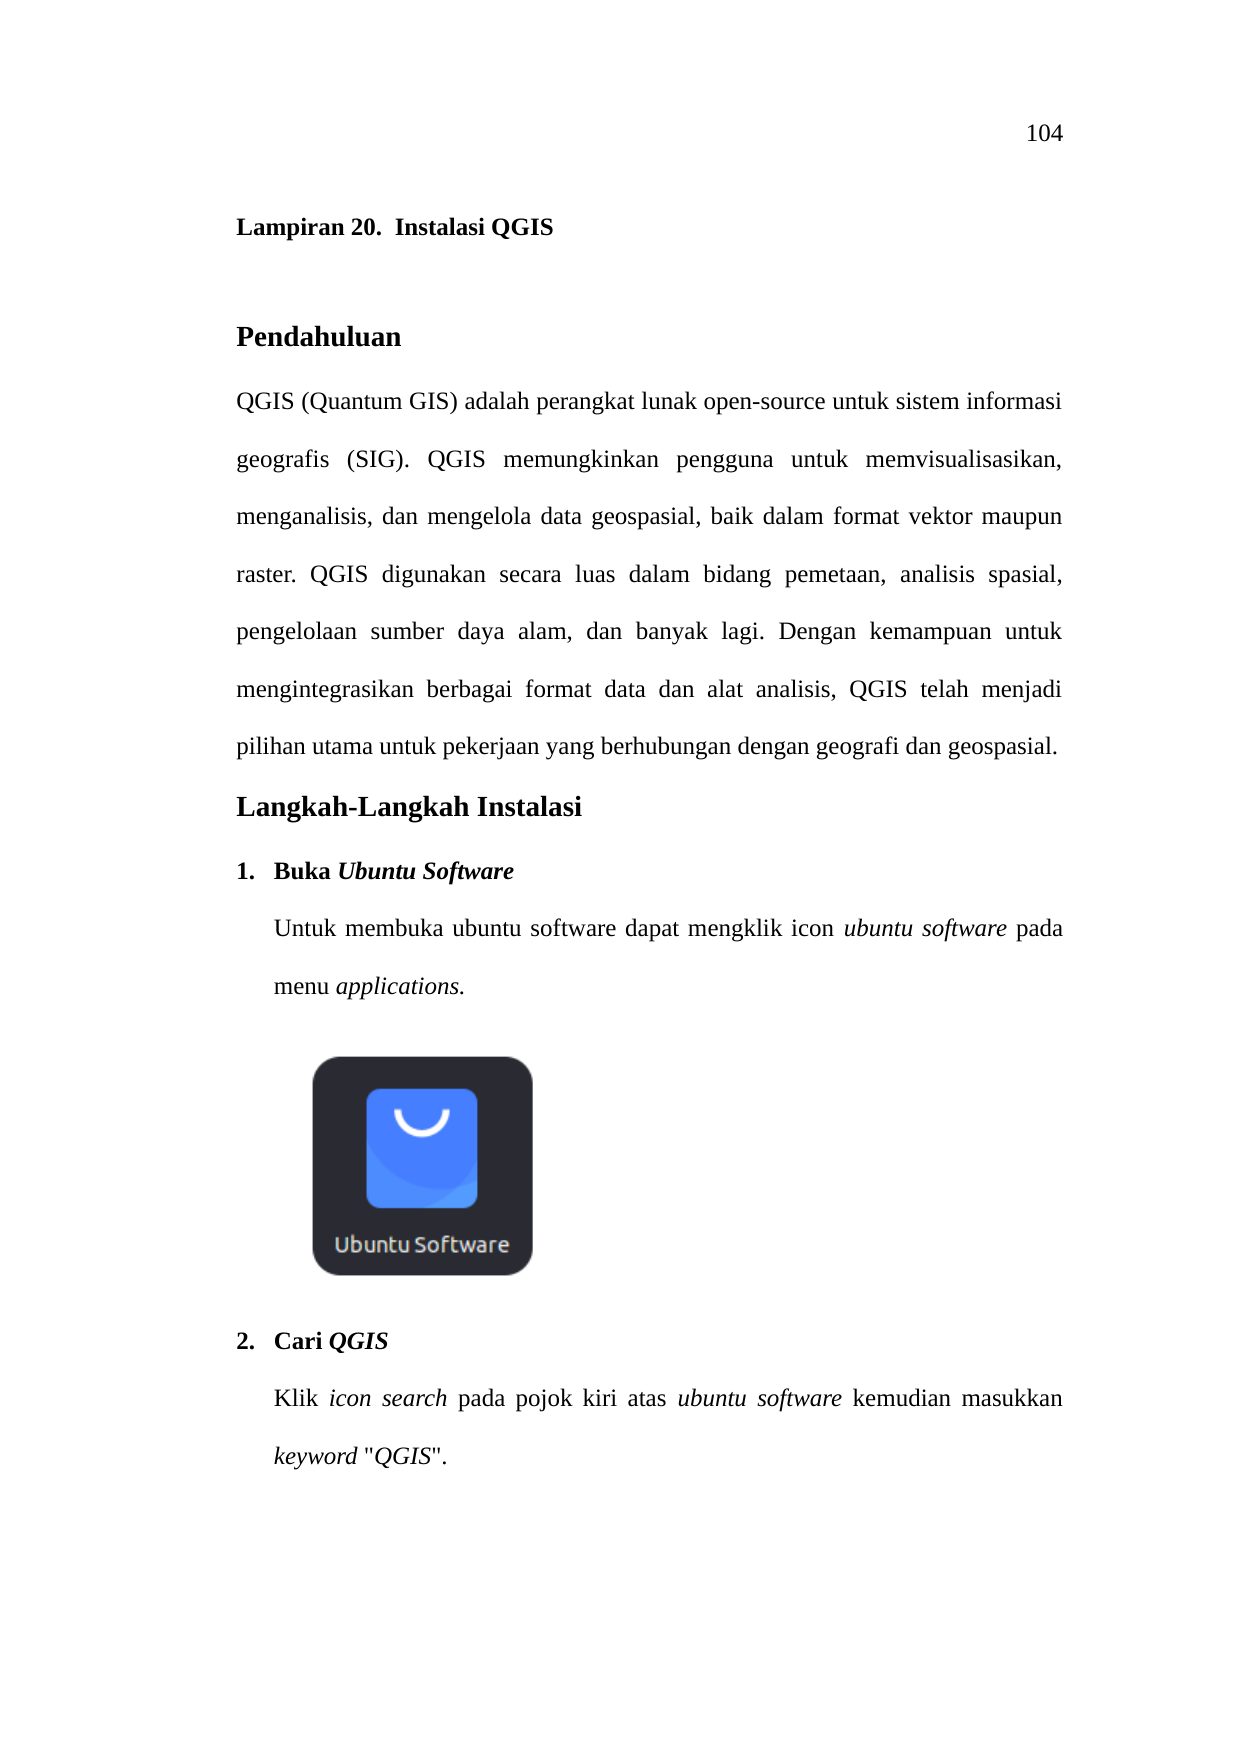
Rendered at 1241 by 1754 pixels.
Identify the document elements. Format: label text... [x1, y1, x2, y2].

list Untuk membuka ubuntu software dapat mengklik icon ubuntu software pada menu applications. [236, 913, 1063, 999]
text Pendahuluan [236, 319, 1063, 353]
list Cari QGIS [236, 1326, 1063, 1354]
text QGIS (Quantum GIS) adalah perangkat lunak open-source untuk sistem informasi geografis (SIG). QGIS memungkinkan pengguna untuk memvisualisasikan, menganalisis, dan mengelola data geospasial, baik dalam format vektor maupun raster. QGIS digunakan secara luas dalam bidang pemetaan, analisis spasial, pengelolaan sumber daya alam, dan banyak lagi. Dengan kemampuan untuk mengintegrasikan berbagai format data dan alat analisis, QGIS telah menjadi pilihan utama untuk pekerjaan yang berhubungan dengan geografi dan geospasial. [236, 386, 1063, 760]
list Buka Ubuntu Software [236, 856, 1063, 884]
picture [276, 1031, 573, 1294]
subtitle Instalasi QGIS [236, 212, 1063, 241]
text Langkah-Langkah Instalasi [236, 789, 1063, 822]
list Klik icon search pada pojok kiri atas ubuntu software kemudian masukkan keyword "QGIS". [236, 1383, 1063, 1469]
